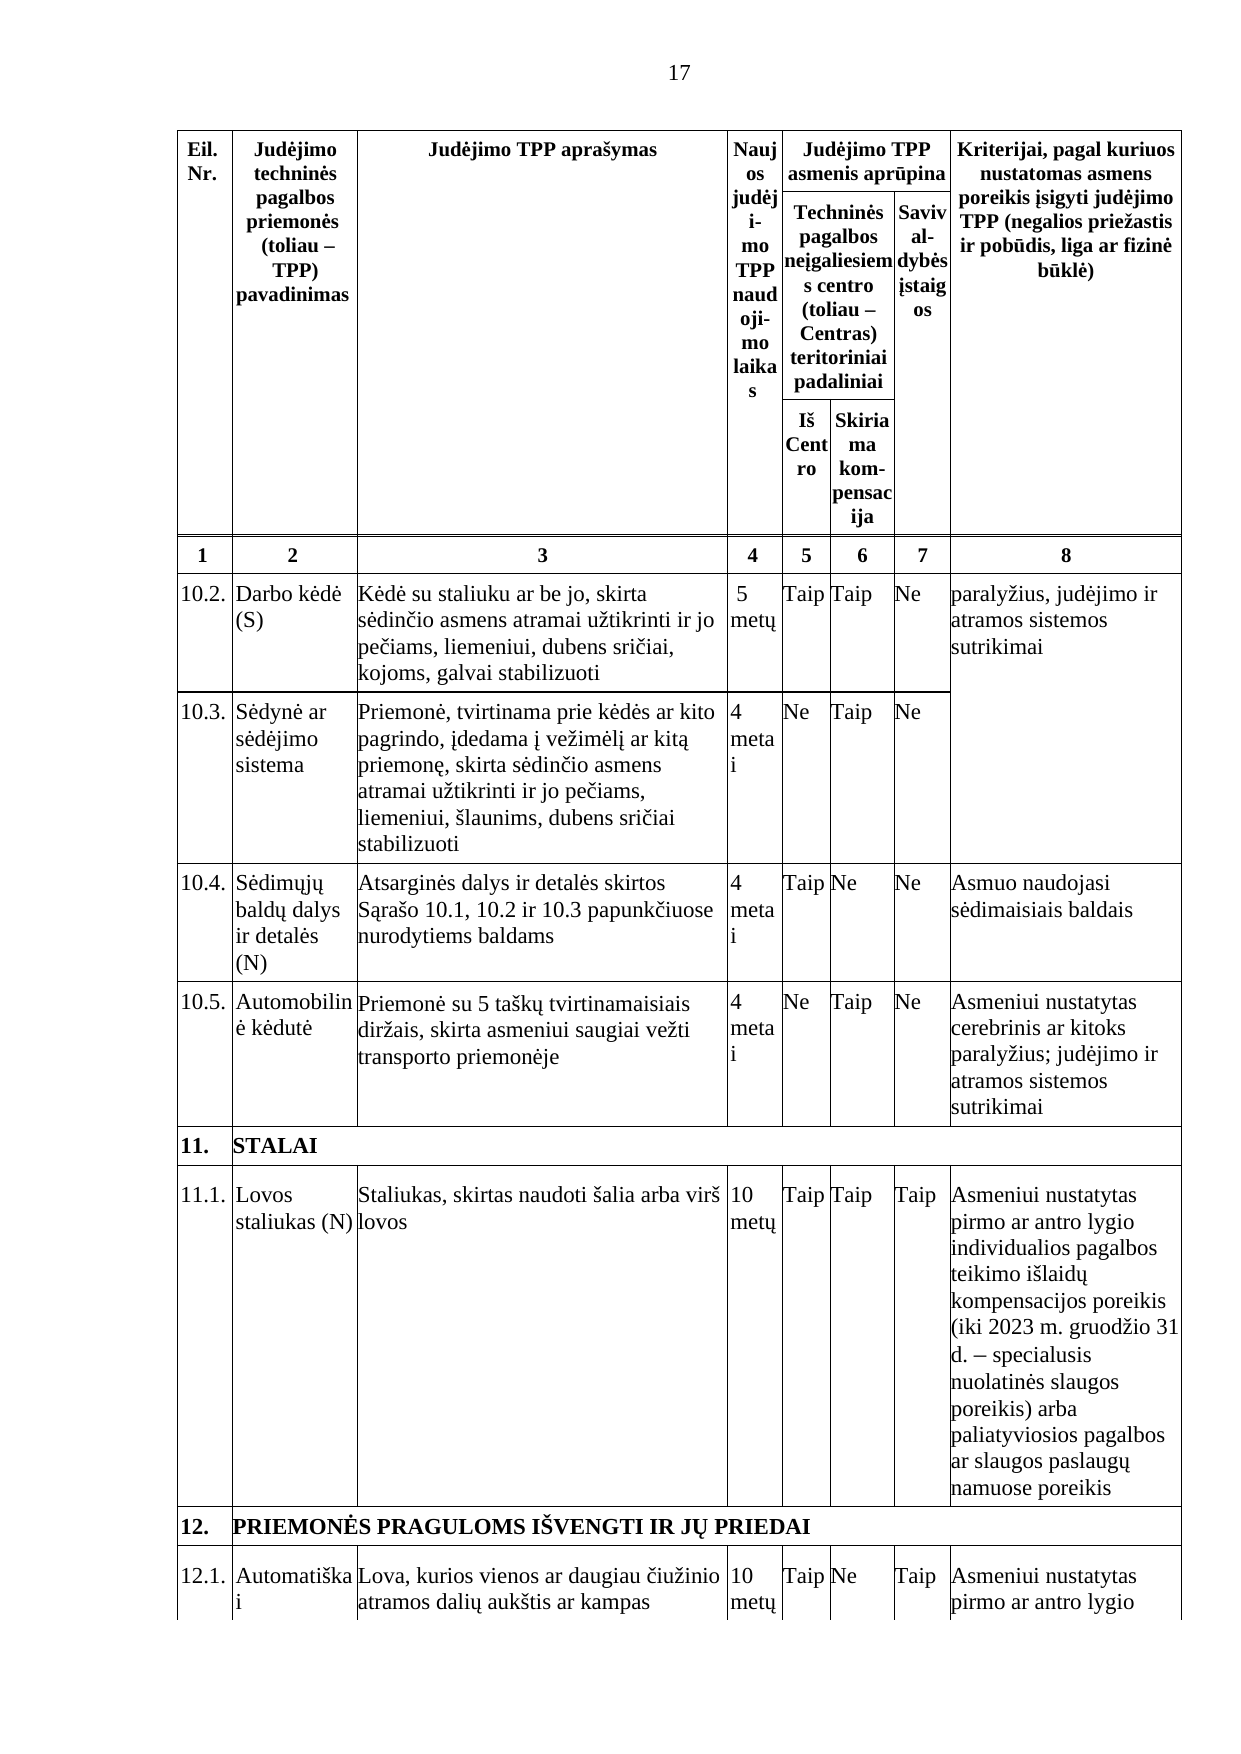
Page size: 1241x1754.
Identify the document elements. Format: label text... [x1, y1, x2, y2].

table_cell Automobilinė kėdutė [233, 982, 357, 1126]
table_cell Taip [783, 574, 830, 691]
table_cell Ne [895, 864, 950, 981]
table_cell 10.4. [178, 864, 232, 981]
table_cell Priemonė su 5 taškų tvirtinamaisiais diržais, skirta asmeniui saugiai vežti transporto priemonėje [358, 982, 727, 1126]
table_cell Kėdė su staliuku ar be jo, skirta sėdinčio asmens atramai užtikrinti ir jo pečiams, liemeniui, dubens sričiai, kojoms, galvai stabilizuoti [358, 574, 727, 691]
table_cell Taip [783, 864, 830, 981]
table_cell Ne [831, 1546, 894, 1620]
table_header Judėjimo TPP asmenis aprūpina [783, 131, 950, 191]
table_cell 10.5. [178, 982, 232, 1126]
table_cell Taip [895, 1166, 950, 1506]
table_cell 12. [178, 1507, 232, 1545]
table_cell Taip [783, 1166, 830, 1506]
table_cell 2 [233, 537, 357, 573]
table_cell Asmeniui nustatytas pirmo ar antro lygio [951, 1546, 1181, 1620]
table_cell Taip [831, 574, 894, 691]
table_cell Ne [783, 982, 830, 1126]
table_cell 4 [728, 537, 782, 573]
table_cell 11. [178, 1127, 232, 1165]
table_cell Lovos staliukas (N) [233, 1166, 357, 1506]
table_cell Ne [895, 574, 950, 691]
table_cell 10 metų [728, 1166, 782, 1506]
table_cell 5 metų [728, 574, 782, 691]
table_cell Ne [831, 864, 894, 981]
table_cell 6 [831, 537, 894, 573]
table_cell Staliukas, skirtas naudoti šalia arba virš lovos [358, 1166, 727, 1506]
table_cell Atsarginės dalys ir detalės skirtos Sąrašo 10.1, 10.2 ir 10.3 papunkčiuose nurodytiems baldams [358, 864, 727, 981]
table_cell Automatiškai [233, 1546, 357, 1620]
table_cell 8 [951, 537, 1181, 573]
table_cell Taip [831, 982, 894, 1126]
table_cell Lova, kurios vienos ar daugiau čiužinio atramos dalių aukštis ar kampas [358, 1546, 727, 1620]
table_cell 7 [895, 537, 950, 573]
table_cell Sėdynė ar sėdėjimo sistema [233, 693, 357, 862]
table_cell 3 [358, 537, 727, 573]
table_header Eil. Nr. [178, 131, 232, 534]
table_cell Ne [783, 693, 830, 862]
table_cell Darbo kėdė (S) [233, 574, 357, 691]
table_cell Ne [895, 982, 950, 1126]
table_cell STALAI [233, 1127, 1181, 1165]
table_cell Priemonė, tvirtinama prie kėdės ar kito pagrindo, įdedama į vežimėlį ar kitą priemonę, skirta sėdinčio asmens atramai užtikrinti ir jo pečiams, liemeniui, šlaunims, dubens sričiai stabilizuoti [358, 693, 727, 862]
table_cell 4 metai [728, 864, 782, 981]
table_header Judėjimo TPP aprašymas [358, 131, 727, 534]
table_cell Ne [895, 693, 950, 862]
table_cell 4 metai [728, 693, 782, 862]
table_cell Skiriama kom-pensacija [831, 400, 894, 534]
table_cell 10.2. [178, 574, 232, 691]
table_cell Asmeniui nustatytas pirmo ar antro lygio individualios pagalbos teikimo išlaidų kompensacijos poreikis (iki 2023 m. gruodžio 31 d. – specialusis nuolatinės slaugos poreikis) arba paliatyviosios pagalbos ar slaugos paslaugų namuose poreikis [951, 1166, 1181, 1506]
table_cell 11.1. [178, 1166, 232, 1506]
table_cell 12.1. [178, 1546, 232, 1620]
table_header Naujos judėji- mo TPP naudoji-mo laikas [728, 131, 782, 534]
table_cell Asmeniui nustatytas cerebrinis ar kitoks paralyžius; judėjimo ir atramos sistemos sutrikimai [951, 982, 1181, 1126]
table_cell 10 metų [728, 1546, 782, 1620]
table_cell Taip [783, 1546, 830, 1620]
table_cell Techninės pagalbos neįgaliesiems centro (toliau – Centras) teritoriniai padaliniai [783, 192, 894, 399]
table_cell 4 metai [728, 982, 782, 1126]
table_cell 10.3. [178, 693, 232, 862]
table_header Kriterijai, pagal kuriuos nustatomas asmens poreikis įsigyti judėjimo TPP (negalios priežastis ir pobūdis, liga ar fizinė būklė) [951, 131, 1181, 534]
table_header Judėjimo techninės pagalbos priemonės (toliau – TPP) pavadinimas [233, 131, 357, 534]
table_cell 1 [178, 537, 232, 573]
table_cell PRIEMONĖS PRAGULOMS IŠVENGTI IR JŲ PRIEDAI [233, 1507, 1181, 1545]
table_cell Savival-dybės įstaigos [895, 192, 950, 534]
table_cell Taip [831, 1166, 894, 1506]
table_cell Taip [895, 1546, 950, 1620]
table_cell Asmuo naudojasi sėdimaisiais baldais [951, 864, 1181, 981]
table_cell Taip [831, 693, 894, 862]
table_cell paralyžius, judėjimo ir atramos sistemos sutrikimai [951, 574, 1181, 862]
table_cell Iš Centro [783, 400, 830, 534]
table_cell 5 [783, 537, 830, 573]
table_cell Sėdimųjų baldų dalys ir detalės (N) [233, 864, 357, 981]
